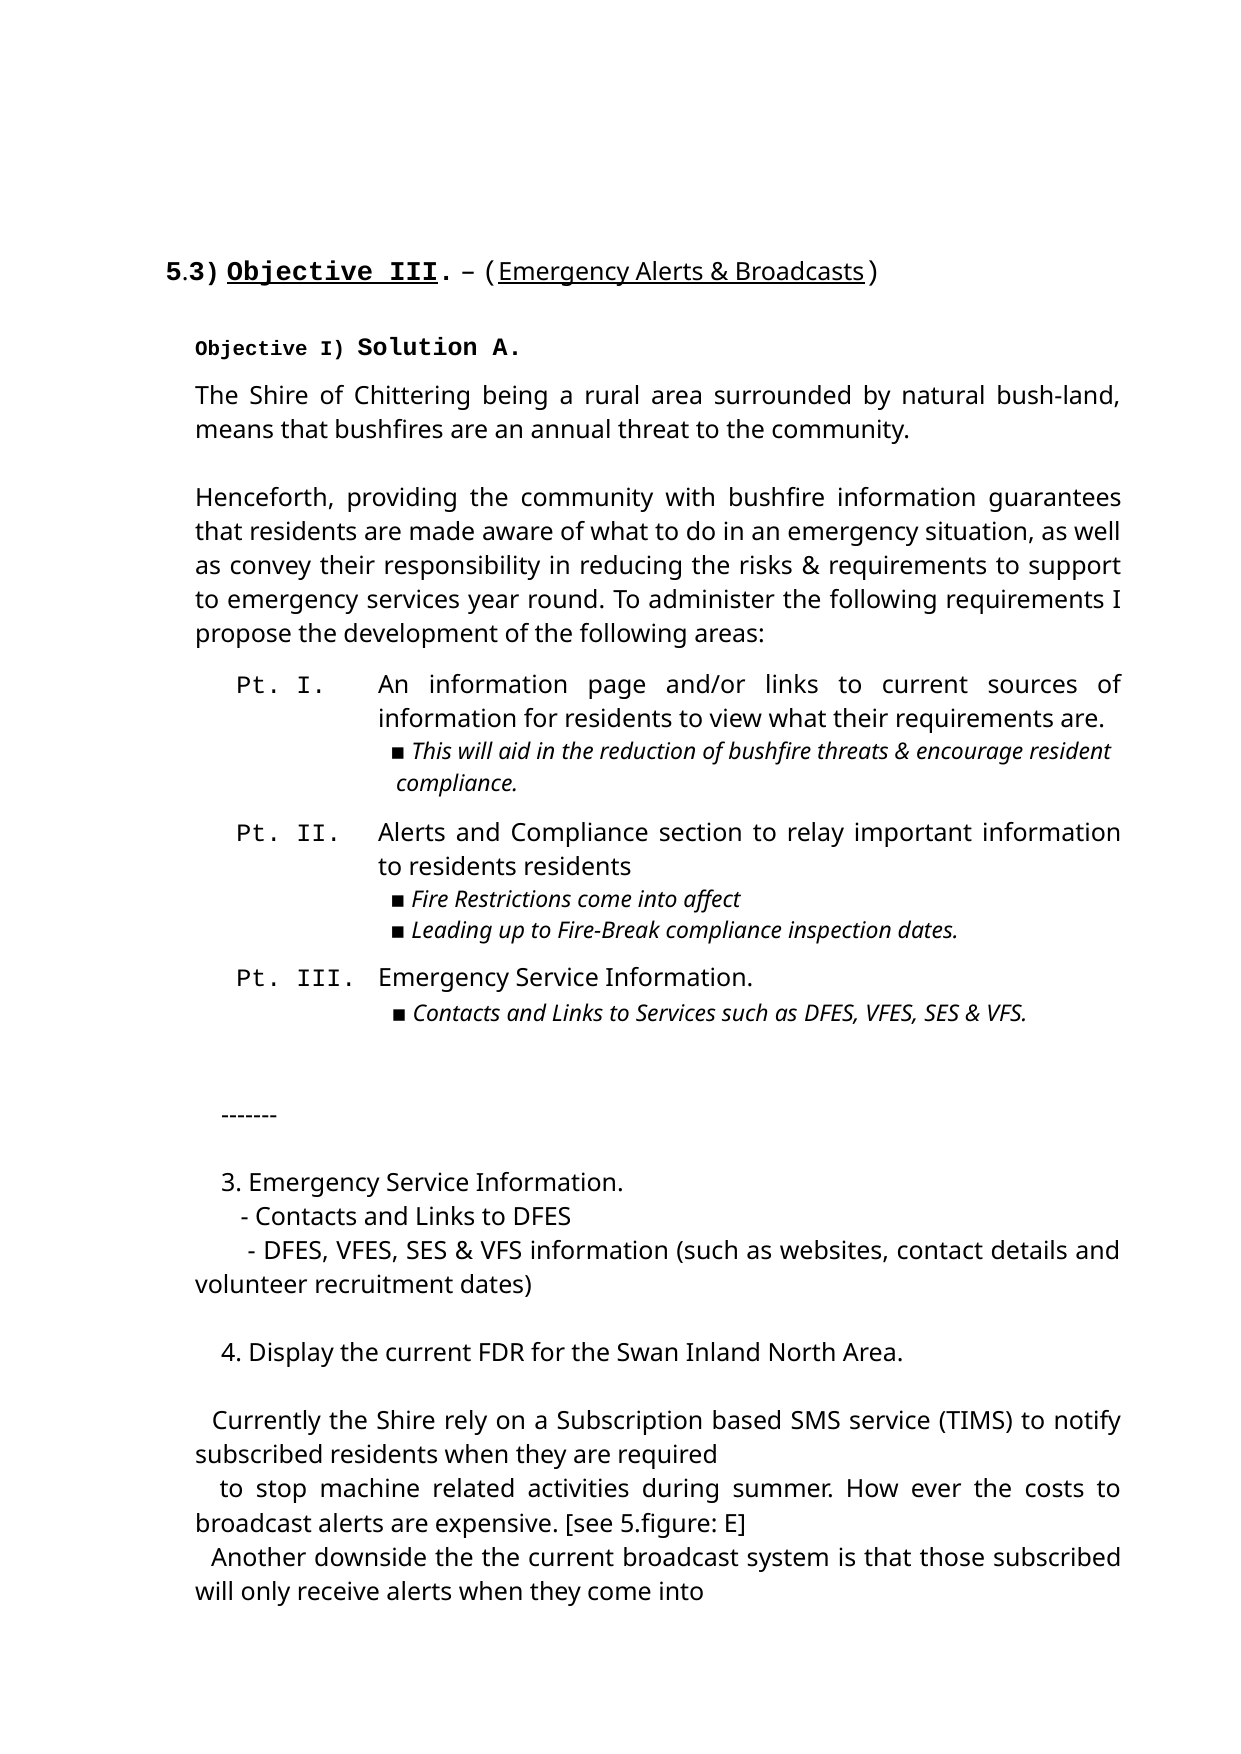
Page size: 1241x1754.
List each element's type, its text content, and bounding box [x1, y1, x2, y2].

text Objective I) Solution A. [195, 334, 1122, 363]
text 3. Emergency Service Information. [195, 1164, 1122, 1199]
text ------- [195, 1096, 1122, 1131]
text Another downside the the current broadcast system is that those subscribed will only receive alerts when they come into [195, 1539, 1122, 1607]
text - DFES, VFES, SES & VFS information (such as websites, contact details and volunteer recruitment dates) [195, 1233, 1122, 1301]
text 5.3) Objective III. – (Emergency Alerts & Broadcasts) [165, 251, 1122, 288]
text to stop machine related activities during summer. How ever the costs to broadcast alerts are expensive. [see 5.figure: E] [195, 1471, 1122, 1539]
text - Contacts and Links to DFES [195, 1199, 1122, 1233]
list compliance. [254, 766, 1122, 798]
list ▪ Fire Restrictions come into affect [236, 883, 1122, 914]
text Currently the Shire rely on a Subscription based SMS service (TIMS) to notify subscribed residents when they are required [195, 1403, 1122, 1471]
text Henceforth, providing the community with bushfire information guarantees that residents are made aware of what to do in an emergency situation, as well as convey their responsibility in reducing the risks & requirements to support to emergency services year round. To administer the following requirements I propose the development of the following areas: [195, 479, 1122, 650]
list Emergency Service Information. [236, 960, 1122, 994]
list ▪ Contacts and Links to Services such as DFES, VFES, SES & VFS. [236, 994, 1122, 1028]
text 4. Display the current FDR for the Swan Inland North Area. [195, 1335, 1122, 1369]
text The Shire of Chittering being a rural area surrounded by natural bush-land, means that bushfires are an annual threat to the community. [195, 377, 1122, 445]
list ▪ Leading up to Fire-Break compliance inspection dates. [236, 914, 1122, 946]
list ▪ This will aid in the reduction of bushfire threats & encourage resident [236, 735, 1122, 766]
list An information page and/or links to current sources of information for residents to view what their requirements are. [236, 667, 1122, 735]
list Alerts and Compliance section to relay important information to residents residents [236, 815, 1122, 883]
